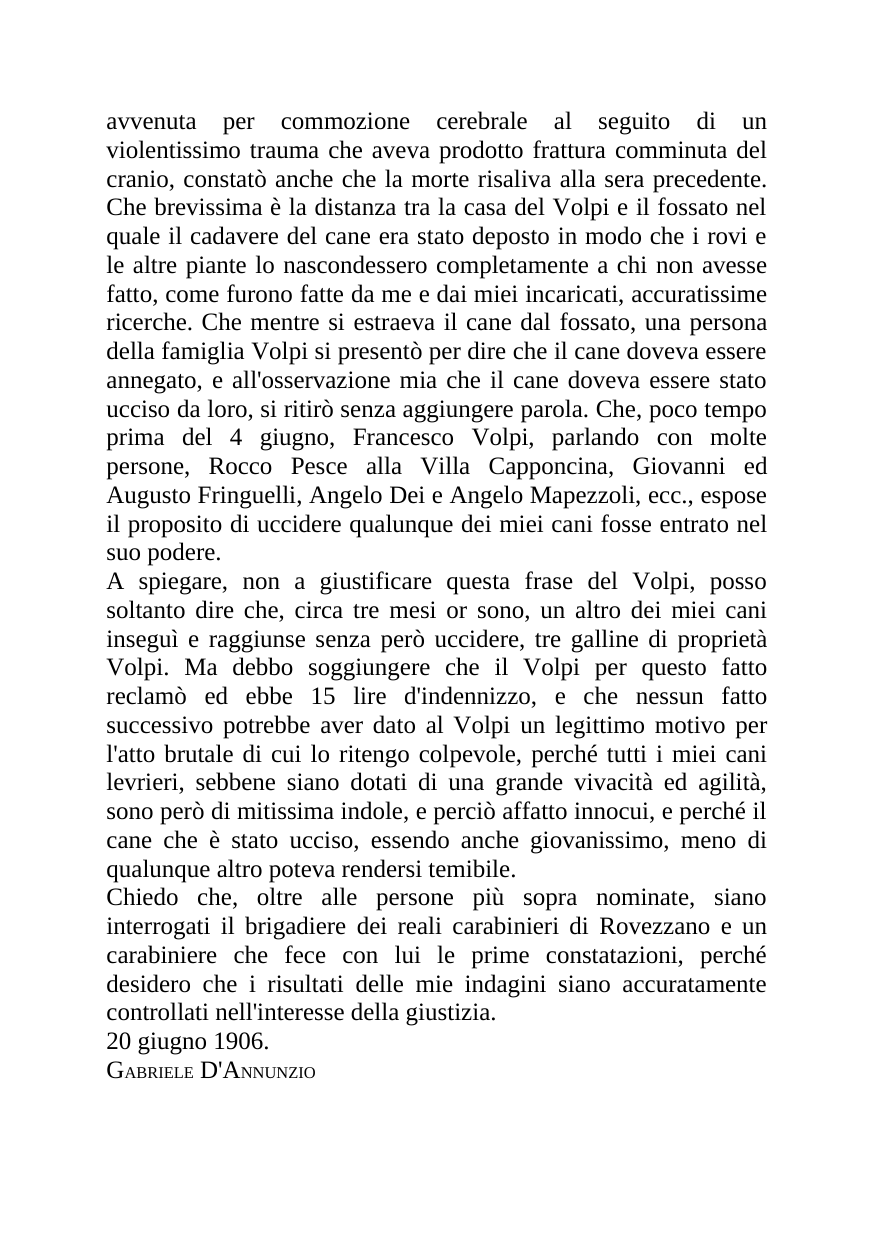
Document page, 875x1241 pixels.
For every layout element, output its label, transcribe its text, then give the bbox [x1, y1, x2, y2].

text A spiegare, non a giustificare questa frase del Volpi, posso soltanto dire che, circa tre mesi or sono, un altro dei miei cani inseguì e raggiunse senza però uccidere, tre galline di proprietà Volpi. Ma debbo soggiungere che il Volpi per questo fatto reclamò ed ebbe 15 lire d'indennizzo, e che nessun fatto successivo potrebbe aver dato al Volpi un legittimo motivo per l'atto brutale di cui lo ritengo colpevole, perché tutti i miei cani levrieri, sebbene siano dotati di una grande vivacità ed agilità, sono però di mitissima indole, e perciò affatto innocui, e perché il cane che è stato ucciso, essendo anche giovanissimo, meno di qualunque altro poteva rendersi temibile. [106, 566, 768, 882]
text avvenuta per commozione cerebrale al seguito di un violentissimo trauma che aveva prodotto frattura comminuta del cranio, constatò anche che la morte risaliva alla sera precedente. Che brevissima è la distanza tra la casa del Volpi e il fossato nel quale il cadavere del cane era stato deposto in modo che i rovi e le altre piante lo nascondessero completamente a chi non avesse fatto, come furono fatte da me e dai miei incaricati, accuratissime ricerche. Che mentre si estraeva il cane dal fossato, una persona della famiglia Volpi si presentò per dire che il cane doveva essere annegato, e all'osservazione mia che il cane doveva essere stato ucciso da loro, si ritirò senza aggiungere parola. Che, poco tempo prima del 4 giugno, Francesco Volpi, parlando con molte persone, Rocco Pesce alla Villa Capponcina, Giovanni ed Augusto Fringuelli, Angelo Dei e Angelo Mapezzoli, ecc., espose il proposito di uccidere qualunque dei miei cani fosse entrato nel suo podere. [106, 106, 768, 566]
text Chiedo che, oltre alle persone più sopra nominate, siano interrogati il brigadiere dei reali carabinieri di Rovezzano e un carabiniere che fece con lui le prime constatazioni, perché desidero che i risultati delle mie indagini siano accuratamente controllati nell'interesse della giustizia. [106, 882, 768, 1026]
text Gabriele D'Annunzio [106, 1055, 768, 1084]
text 20 giugno 1906. [106, 1026, 768, 1055]
